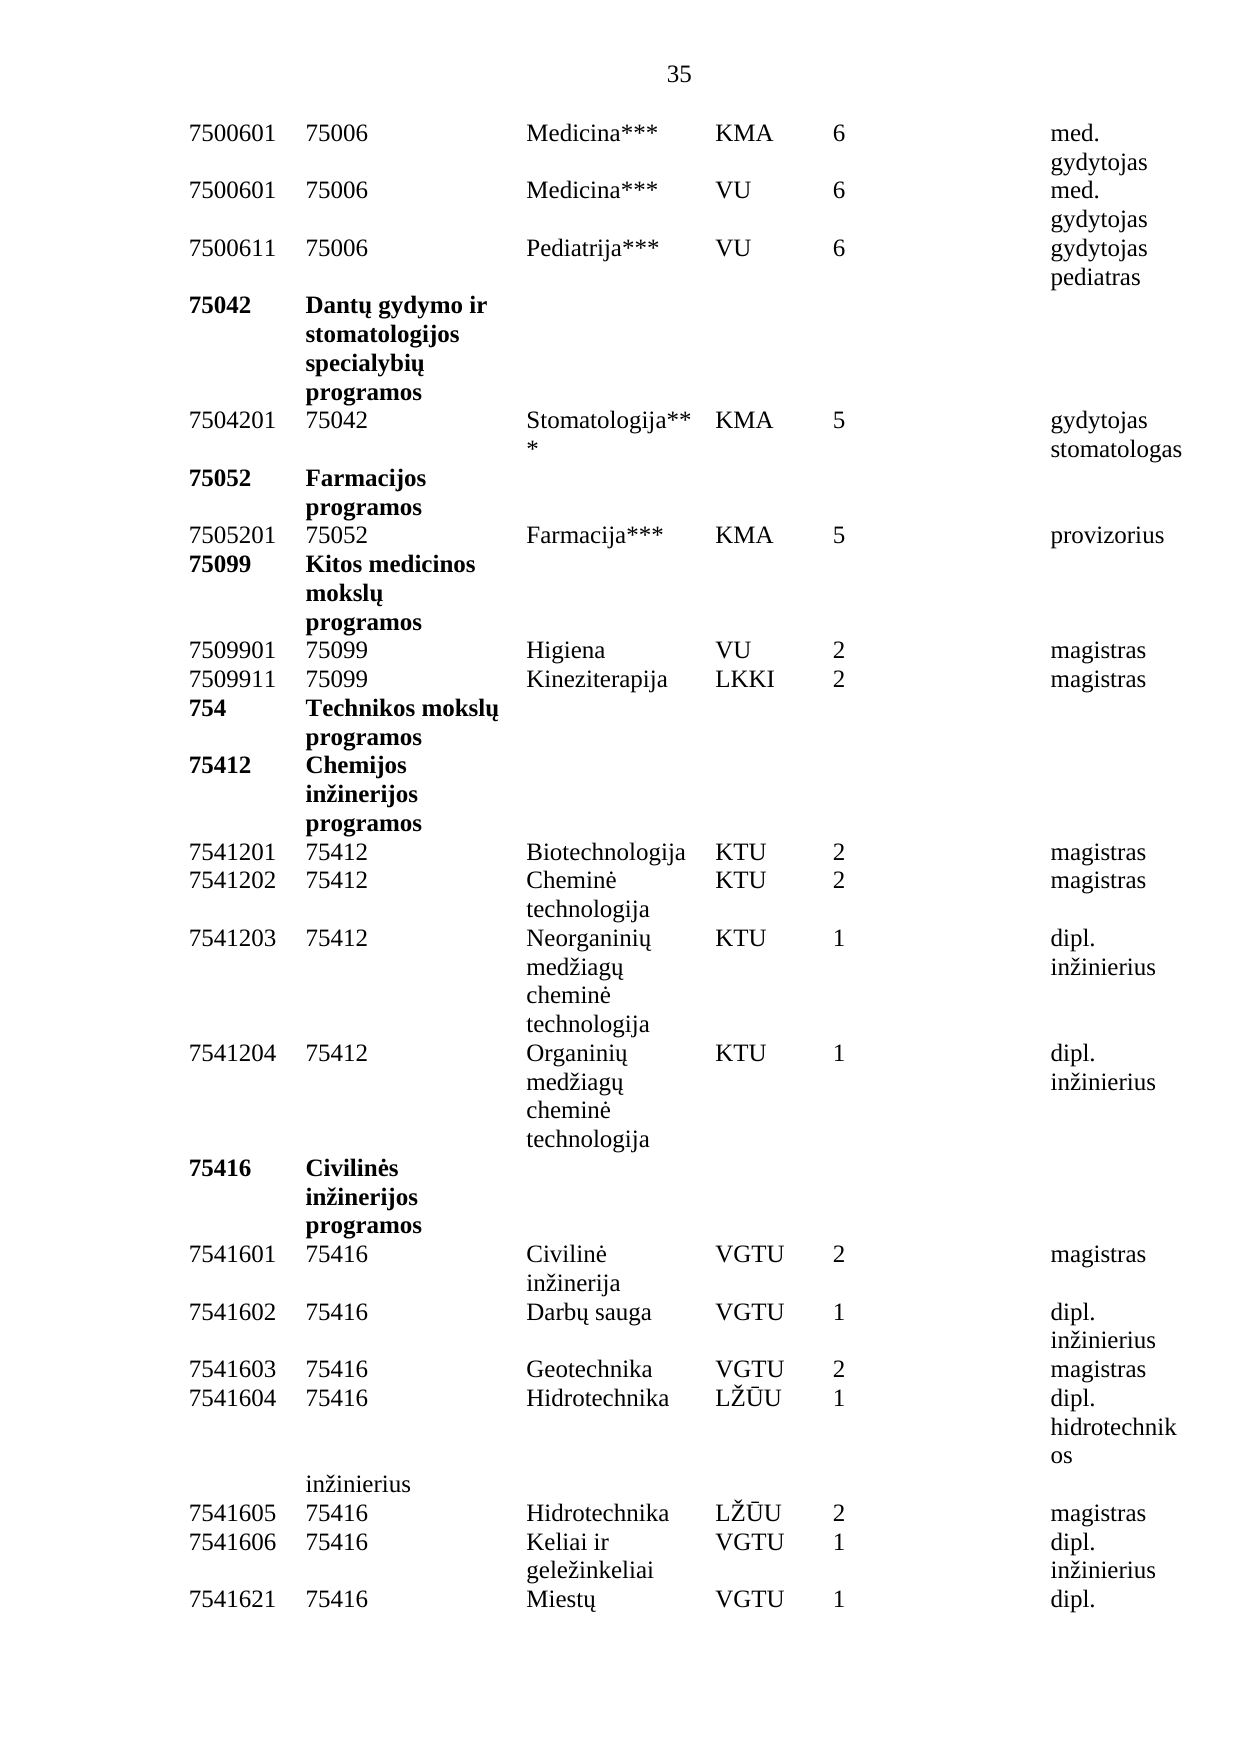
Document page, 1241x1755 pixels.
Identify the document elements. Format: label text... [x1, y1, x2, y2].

table_cell [902, 1239, 973, 1297]
table_cell 75416 [294, 1383, 515, 1469]
table_cell [1202, 549, 1207, 636]
table_cell [821, 1469, 902, 1498]
table_cell [1197, 1383, 1202, 1469]
table_cell 75099 [177, 549, 294, 636]
table_cell 1 [821, 1038, 902, 1153]
table_cell [902, 866, 973, 923]
table_cell VGTU [704, 1584, 821, 1613]
table_cell Geotechnika [515, 1354, 704, 1383]
table_cell med. gydytojas [1039, 118, 1197, 176]
table_cell 75416 [177, 1153, 294, 1239]
table_cell [1202, 1239, 1207, 1297]
table_cell [515, 1153, 704, 1239]
table_cell Medicina*** [515, 118, 704, 176]
table_cell [704, 693, 821, 751]
table_cell 7541606 [177, 1527, 294, 1584]
table_cell Neorganinių medžiagų cheminė technologija [515, 923, 704, 1038]
table_cell [1202, 751, 1207, 837]
table_cell [973, 176, 1039, 233]
table_cell [515, 549, 704, 636]
table_cell [973, 233, 1039, 291]
table_cell VGTU [704, 1297, 821, 1354]
table_cell Keliai ir geležinkeliai [515, 1527, 704, 1584]
table_cell Chemijos inžinerijos programos [294, 751, 515, 837]
table_cell [515, 463, 704, 521]
table_cell Pediatrija*** [515, 233, 704, 291]
table_cell 75099 [294, 664, 515, 693]
table_cell 75412 [294, 923, 515, 1038]
table_cell LŽŪU [704, 1498, 821, 1527]
table_cell Hidrotechnika [515, 1498, 704, 1527]
table_cell [1039, 549, 1197, 636]
table_cell [973, 549, 1039, 636]
table_cell [704, 549, 821, 636]
table_cell Biotechnologija [515, 837, 704, 866]
table_cell [1202, 1498, 1207, 1527]
table_cell [821, 291, 902, 406]
table_cell magistras [1039, 866, 1197, 923]
table_cell [973, 1527, 1039, 1584]
table_cell KMA [704, 406, 821, 463]
table_cell Farmacija*** [515, 521, 704, 549]
table_cell [515, 291, 704, 406]
table_cell 75416 [294, 1584, 515, 1613]
table_cell 2 [821, 636, 902, 664]
table_cell [1197, 1354, 1202, 1383]
table_cell [1202, 1527, 1207, 1584]
table_cell [1197, 521, 1202, 549]
table_cell [515, 693, 704, 751]
table_cell dipl. inžinierius [1039, 923, 1197, 1038]
table_cell KMA [704, 521, 821, 549]
table_cell [1197, 1038, 1202, 1153]
table_cell [821, 1153, 902, 1239]
table_cell 1 [821, 1527, 902, 1584]
table_cell Miestų [515, 1584, 704, 1613]
table_cell [902, 693, 973, 751]
table_cell 75416 [294, 1498, 515, 1527]
table_cell 5 [821, 521, 902, 549]
table_cell [902, 1038, 973, 1153]
table_cell [821, 751, 902, 837]
table_cell 6 [821, 233, 902, 291]
table_cell [1197, 1469, 1202, 1498]
table_cell KMA [704, 118, 821, 176]
table_cell [1039, 291, 1197, 406]
table_cell gydytojas stomatologas [1039, 406, 1197, 463]
table_cell 7500601 [177, 176, 294, 233]
table_cell 2 [821, 866, 902, 923]
table_cell Organinių medžiagų cheminė technologija [515, 1038, 704, 1153]
table_cell [1197, 118, 1202, 176]
table_cell [1039, 751, 1197, 837]
table_cell [902, 406, 973, 463]
table_cell 7541203 [177, 923, 294, 1038]
table_cell [704, 751, 821, 837]
table_cell [1197, 664, 1202, 693]
table_cell 1 [821, 1383, 902, 1469]
table_cell 754 [177, 693, 294, 751]
table_cell [973, 693, 1039, 751]
table_cell [973, 923, 1039, 1038]
table_cell [902, 1354, 973, 1383]
table_cell [1197, 1498, 1202, 1527]
table_cell [1202, 291, 1207, 406]
table_cell 75412 [294, 866, 515, 923]
table_cell [515, 751, 704, 837]
table_cell 6 [821, 176, 902, 233]
table_cell [1202, 118, 1207, 176]
table_cell magistras [1039, 837, 1197, 866]
table_cell [1202, 1153, 1207, 1239]
table_cell 7504201 [177, 406, 294, 463]
table_cell dipl. inžinierius [1039, 1527, 1197, 1584]
table_cell 7500611 [177, 233, 294, 291]
table_cell [973, 1239, 1039, 1297]
table_cell 1 [821, 923, 902, 1038]
table_cell [1202, 233, 1207, 291]
table_cell [1202, 1469, 1207, 1498]
table_cell [1039, 463, 1197, 521]
table_cell VGTU [704, 1354, 821, 1383]
table_cell [1197, 1527, 1202, 1584]
table_cell [973, 1469, 1039, 1498]
table_cell provizorius [1039, 521, 1197, 549]
table_cell 1 [821, 1297, 902, 1354]
table_cell [1039, 1153, 1197, 1239]
table_cell LŽŪU [704, 1383, 821, 1469]
table_cell [1202, 1383, 1207, 1469]
table_cell VU [704, 233, 821, 291]
table_cell [1202, 176, 1207, 233]
table_cell [902, 1469, 973, 1498]
table_cell VU [704, 636, 821, 664]
table_cell [902, 463, 973, 521]
table_cell [973, 866, 1039, 923]
table_cell [704, 463, 821, 521]
table_cell [821, 693, 902, 751]
table_cell [704, 1153, 821, 1239]
table_cell [902, 664, 973, 693]
table_cell [973, 1498, 1039, 1527]
table_cell [902, 751, 973, 837]
table_cell [1202, 923, 1207, 1038]
table_cell KTU [704, 837, 821, 866]
table_cell 7541621 [177, 1584, 294, 1613]
table_cell [902, 176, 973, 233]
table_cell [902, 521, 973, 549]
table_cell [902, 549, 973, 636]
table_cell [973, 1584, 1039, 1613]
table_cell dipl. inžinierius [1039, 1297, 1197, 1354]
table_cell magistras [1039, 1239, 1197, 1297]
table_cell Higiena [515, 636, 704, 664]
table_cell [1202, 406, 1207, 463]
table_cell [902, 118, 973, 176]
table_cell Technikos mokslų programos [294, 693, 515, 751]
table_cell [1039, 1469, 1197, 1498]
table_cell 7500601 [177, 118, 294, 176]
table_cell magistras [1039, 636, 1197, 664]
table_cell [973, 291, 1039, 406]
table_cell [1197, 1297, 1202, 1354]
table_cell [973, 521, 1039, 549]
table_cell 2 [821, 664, 902, 693]
table_cell dipl. hidrotechnikos [1039, 1383, 1197, 1469]
table_cell VGTU [704, 1527, 821, 1584]
table_cell 5 [821, 406, 902, 463]
table_cell [902, 233, 973, 291]
table_cell 75006 [294, 233, 515, 291]
table_cell [902, 1498, 973, 1527]
table_cell 75412 [177, 751, 294, 837]
table_cell [973, 406, 1039, 463]
table_cell KTU [704, 923, 821, 1038]
table_cell 7541202 [177, 866, 294, 923]
table_cell [1202, 837, 1207, 866]
table_cell [1202, 521, 1207, 549]
table_cell 75042 [177, 291, 294, 406]
table_cell [704, 291, 821, 406]
table_cell Hidrotechnika [515, 1383, 704, 1469]
table_cell Civilinės inžinerijos programos [294, 1153, 515, 1239]
table_cell [1202, 1038, 1207, 1153]
table_cell 2 [821, 1239, 902, 1297]
table_cell Medicina*** [515, 176, 704, 233]
table_cell [973, 664, 1039, 693]
table_cell [1202, 693, 1207, 751]
table_cell 7509911 [177, 664, 294, 693]
table_cell [973, 1383, 1039, 1469]
table_cell [902, 1383, 973, 1469]
table_cell 7505201 [177, 521, 294, 549]
table_cell 75412 [294, 1038, 515, 1153]
table_cell 75052 [177, 463, 294, 521]
table_cell [821, 463, 902, 521]
table_cell [973, 1354, 1039, 1383]
table_cell [1197, 406, 1202, 463]
table_cell Dantų gydymo ir stomatologijos specialybių programos [294, 291, 515, 406]
table_cell [973, 1297, 1039, 1354]
table_cell [973, 463, 1039, 521]
table_cell 75416 [294, 1354, 515, 1383]
table_cell [1197, 837, 1202, 866]
table_cell [902, 1527, 973, 1584]
table_cell VGTU [704, 1239, 821, 1297]
table_cell [973, 118, 1039, 176]
table_cell 7541201 [177, 837, 294, 866]
table_cell 2 [821, 1498, 902, 1527]
table_cell 75099 [294, 636, 515, 664]
table_cell 75006 [294, 118, 515, 176]
table_cell dipl. inžinierius [1039, 1038, 1197, 1153]
table_cell [1202, 1584, 1207, 1613]
table_cell [1197, 1239, 1202, 1297]
table_cell [821, 549, 902, 636]
table_cell 75052 [294, 521, 515, 549]
table_cell [902, 923, 973, 1038]
table_cell VU [704, 176, 821, 233]
table_cell 75416 [294, 1527, 515, 1584]
table_cell [704, 1469, 821, 1498]
table_cell [902, 1153, 973, 1239]
table_cell 75006 [294, 176, 515, 233]
table_cell Civilinė inžinerija [515, 1239, 704, 1297]
table_cell [177, 1469, 294, 1498]
table_cell 75042 [294, 406, 515, 463]
table_cell Farmacijos programos [294, 463, 515, 521]
table_cell [1202, 636, 1207, 664]
table_cell [1202, 1297, 1207, 1354]
table_cell [1197, 693, 1202, 751]
table_cell inžinierius [294, 1469, 515, 1498]
table_cell 75416 [294, 1239, 515, 1297]
table_cell 7541602 [177, 1297, 294, 1354]
table_cell [1197, 923, 1202, 1038]
table_cell [1202, 1354, 1207, 1383]
table_cell Kitos medicinos mokslų programos [294, 549, 515, 636]
table_cell 1 [821, 1584, 902, 1613]
table_cell 6 [821, 118, 902, 176]
table_cell [973, 1038, 1039, 1153]
table_cell 7541204 [177, 1038, 294, 1153]
table_cell [515, 1469, 704, 1498]
table_cell [973, 636, 1039, 664]
table_cell [1202, 866, 1207, 923]
table_cell KTU [704, 866, 821, 923]
table_cell 7509901 [177, 636, 294, 664]
table_cell [1197, 549, 1202, 636]
table_cell Stomatologija*** [515, 406, 704, 463]
table_cell Kineziterapija [515, 664, 704, 693]
table_cell [1197, 233, 1202, 291]
table_cell magistras [1039, 664, 1197, 693]
table_cell Darbų sauga [515, 1297, 704, 1354]
table_cell [1197, 176, 1202, 233]
table_cell [1202, 463, 1207, 521]
table_cell magistras [1039, 1498, 1197, 1527]
table_cell [1202, 664, 1207, 693]
table_cell 2 [821, 837, 902, 866]
table_cell 7541605 [177, 1498, 294, 1527]
table_cell magistras [1039, 1354, 1197, 1383]
table_cell 2 [821, 1354, 902, 1383]
table_cell KTU [704, 1038, 821, 1153]
table_cell [1197, 866, 1202, 923]
table_cell [902, 837, 973, 866]
table_cell 7541604 [177, 1383, 294, 1469]
table_cell 7541601 [177, 1239, 294, 1297]
table_cell dipl. [1039, 1584, 1197, 1613]
table_cell [973, 837, 1039, 866]
table_cell [1197, 1584, 1202, 1613]
table_cell gydytojas pediatras [1039, 233, 1197, 291]
table_cell 75412 [294, 837, 515, 866]
table_cell [973, 751, 1039, 837]
table_cell [1039, 693, 1197, 751]
table_cell [902, 1584, 973, 1613]
table_cell 75416 [294, 1297, 515, 1354]
table_cell [1197, 463, 1202, 521]
table_cell [973, 1153, 1039, 1239]
table_cell [902, 1297, 973, 1354]
table_cell [902, 636, 973, 664]
table_cell 7541603 [177, 1354, 294, 1383]
table_cell [1197, 291, 1202, 406]
table_cell Cheminė technologija [515, 866, 704, 923]
table_cell [1197, 751, 1202, 837]
table_cell [1197, 1153, 1202, 1239]
table_cell med. gydytojas [1039, 176, 1197, 233]
table_cell LKKI [704, 664, 821, 693]
table_cell [902, 291, 973, 406]
table_cell [1197, 636, 1202, 664]
